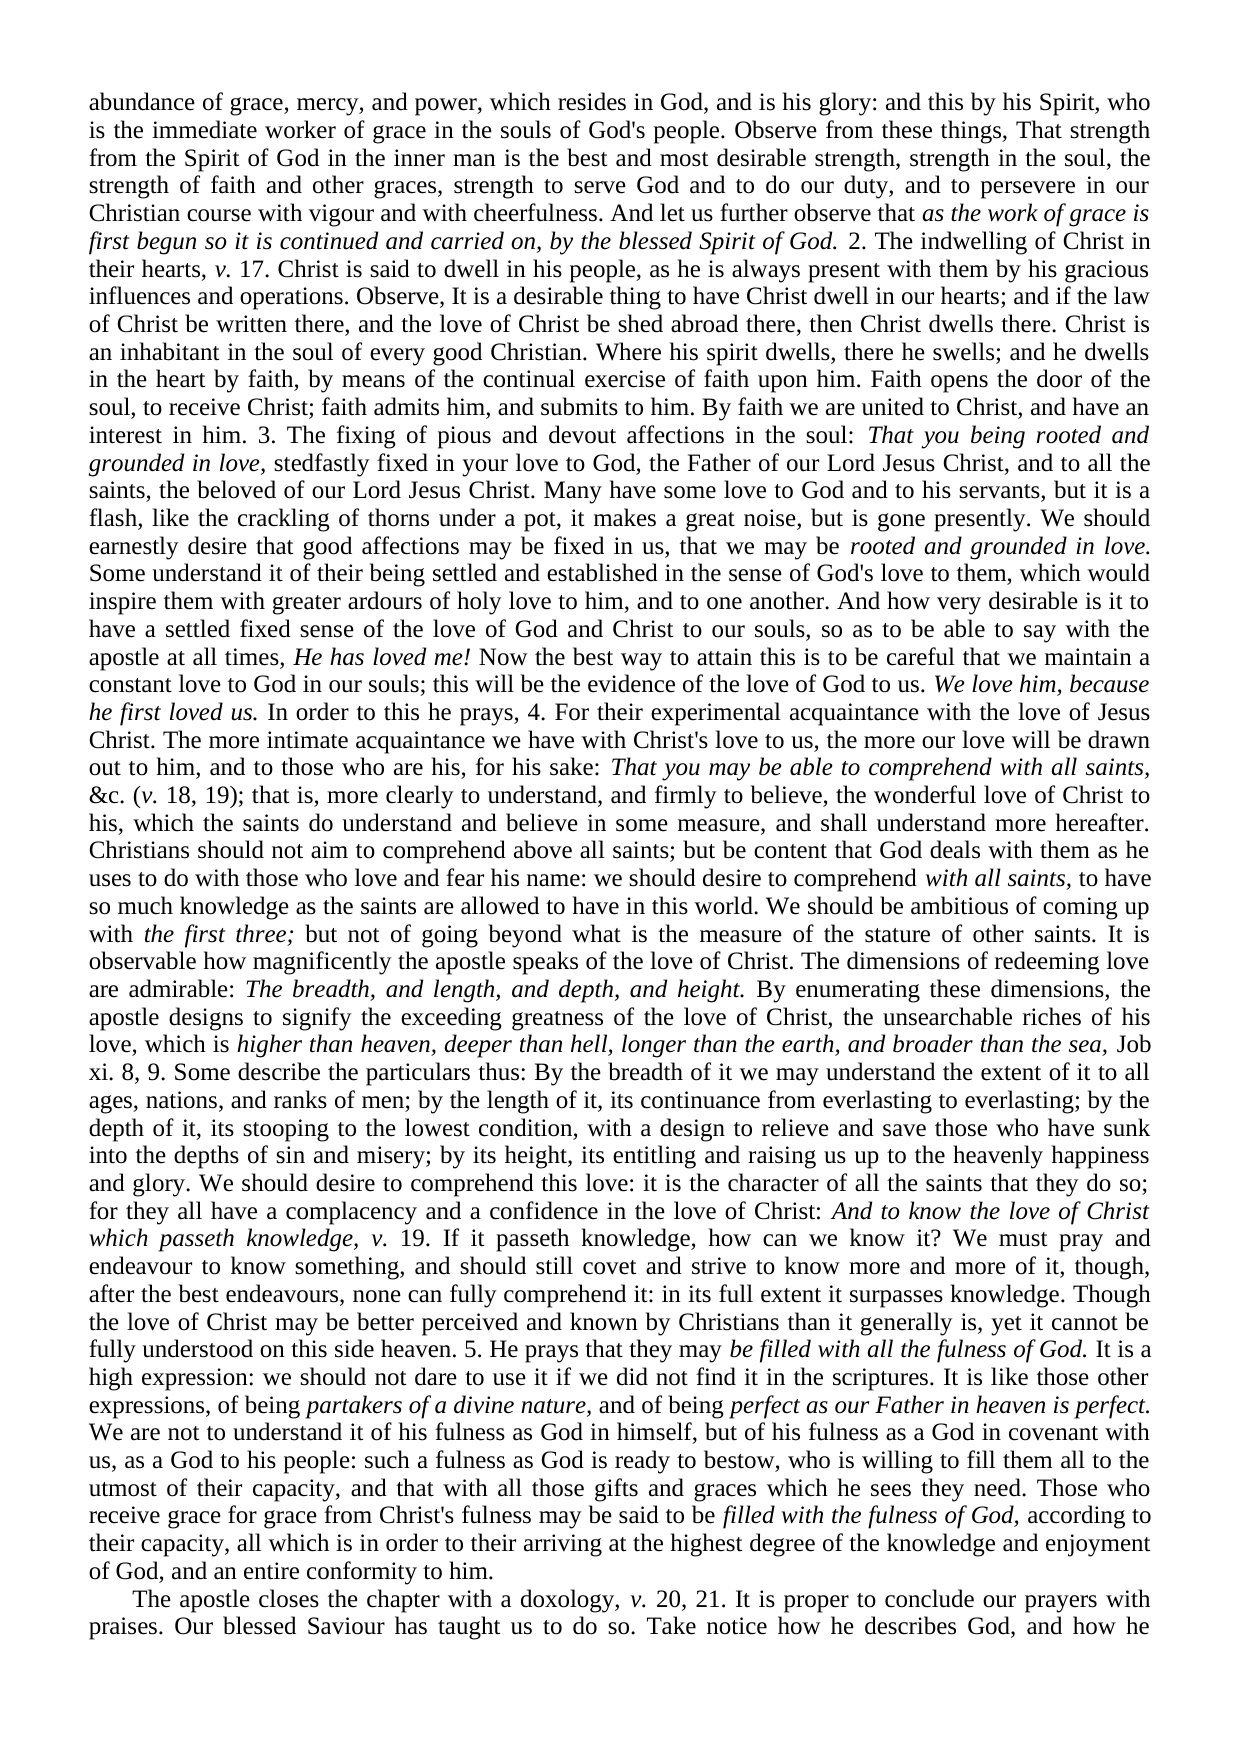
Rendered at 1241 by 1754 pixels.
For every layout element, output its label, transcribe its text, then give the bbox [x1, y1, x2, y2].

text abundance of grace, mercy, and power, which resides in God, and is his glory: and this by his Spirit, who is the immediate worker of grace in the souls of God's people. Observe from these things, That strength from the Spirit of God in the inner man is the best and most desirable strength, strength in the soul, the strength of faith and other graces, strength to serve God and to do our duty, and to persevere in our Christian course with vigour and with cheerfulness. And let us further observe that as the work of grace is first begun so it is continued and carried on, by the blessed Spirit of God. 2. The indwelling of Christ in their hearts, v. 17. Christ is said to dwell in his people, as he is always present with them by his gracious influences and operations. Observe, It is a desirable thing to have Christ dwell in our hearts; and if the law of Christ be written there, and the love of Christ be shed abroad there, then Christ dwells there. Christ is an inhabitant in the soul of every good Christian. Where his spirit dwells, there he swells; and he dwells in the heart by faith, by means of the continual exercise of faith upon him. Faith opens the door of the soul, to receive Christ; faith admits him, and submits to him. By faith we are united to Christ, and have an interest in him. 3. The fixing of pious and devout affections in the soul: That you being rooted and grounded in love, stedfastly fixed in your love to God, the Father of our Lord Jesus Christ, and to all the saints, the beloved of our Lord Jesus Christ. Many have some love to God and to his servants, but it is a flash, like the crackling of thorns under a pot, it makes a great noise, but is gone presently. We should earnestly desire that good affections may be fixed in us, that we may be rooted and grounded in love. Some understand it of their being settled and established in the sense of God's love to them, which would inspire them with greater ardours of holy love to him, and to one another. And how very desirable is it to have a settled fixed sense of the love of God and Christ to our souls, so as to be able to say with the apostle at all times, He has loved me! Now the best way to attain this is to be careful that we maintain a constant love to God in our souls; this will be the evidence of the love of God to us. We love him, because he first loved us. In order to this he prays, 4. For their experimental acquaintance with the love of Jesus Christ. The more intimate acquaintance we have with Christ's love to us, the more our love will be drawn out to him, and to those who are his, for his sake: That you may be able to comprehend with all saints, &c. (v. 18, 19); that is, more clearly to understand, and firmly to believe, the wonderful love of Christ to his, which the saints do understand and believe in some measure, and shall understand more hereafter. Christians should not aim to comprehend above all saints; but be content that God deals with them as he uses to do with those who love and fear his name: we should desire to comprehend with all saints, to have so much knowledge as the saints are allowed to have in this world. We should be ambitious of coming up with the first three; but not of going beyond what is the measure of the stature of other saints. It is observable how magnificently the apostle speaks of the love of Christ. The dimensions of redeeming love are admirable: The breadth, and length, and depth, and height. By enumerating these dimensions, the apostle designs to signify the exceeding greatness of the love of Christ, the unsearchable riches of his love, which is higher than heaven, deeper than hell, longer than the earth, and broader than the sea, Job xi. 8, 9. Some describe the particulars thus: By the breadth of it we may understand the extent of it to all ages, nations, and ranks of men; by the length of it, its continuance from everlasting to everlasting; by the depth of it, its stooping to the lowest condition, with a design to relieve and save those who have sunk into the depths of sin and misery; by its height, its entitling and raising us up to the heavenly happiness and glory. We should desire to comprehend this love: it is the character of all the saints that they do so; for they all have a complacency and a confidence in the love of Christ: And to know the love of Christ which passeth knowledge, v. 19. If it passeth knowledge, how can we know it? We must pray and endeavour to know something, and should still covet and strive to know more and more of it, though, after the best endeavours, none can fully comprehend it: in its full extent it surpasses knowledge. Though the love of Christ may be better perceived and known by Christians than it generally is, yet it cannot be fully understood on this side heaven. 5. He prays that they may be filled with all the fulness of God. It is a high expression: we should not dare to use it if we did not find it in the scriptures. It is like those other expressions, of being partakers of a divine nature, and of being perfect as our Father in heaven is perfect. We are not to understand it of his fulness as God in himself, but of his fulness as a God in covenant with us, as a God to his people: such a fulness as God is ready to bestow, who is willing to fill them all to the utmost of their capacity, and that with all those gifts and graces which he sees they need. Those who receive grace for grace from Christ's fulness may be said to be filled with the fulness of God, according to their capacity, all which is in order to their arriving at the highest degree of the knowledge and enjoyment of God, and an entire conformity to him. [88, 88, 1152, 1585]
text The apostle closes the chapter with a doxology, v. 20, 21. It is proper to conclude our prayers with praises. Our blessed Saviour has taught us to do so. Take notice how he describes God, and how he [88, 1585, 1152, 1640]
